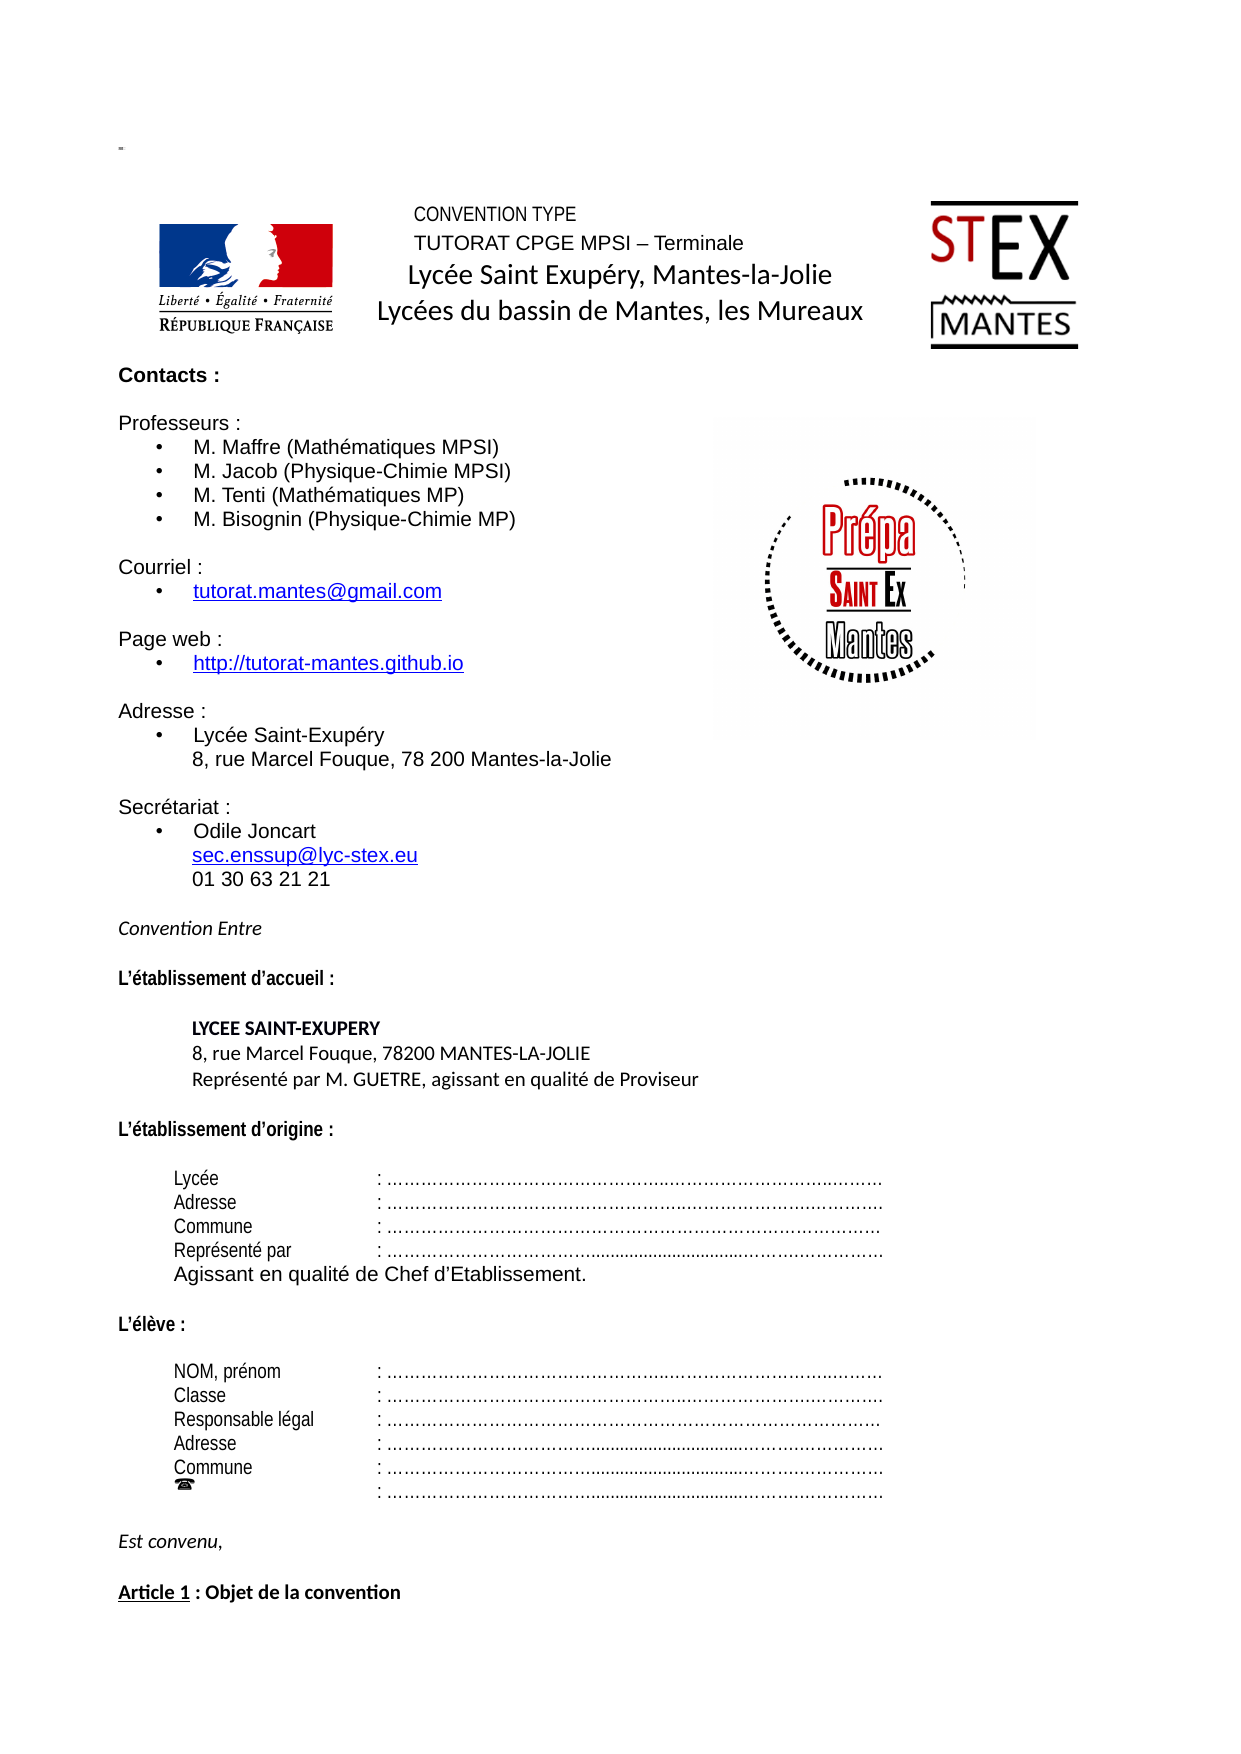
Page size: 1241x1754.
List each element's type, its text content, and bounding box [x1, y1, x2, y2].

text Secrétariat : [118, 795, 1122, 819]
text [118, 256, 158, 327]
table_cell : …………………………………………………………………………… [366, 1214, 901, 1238]
list M. Maffre (Mathématiques MPSI) [156, 435, 713, 459]
subtitle Article 1 : Objet de la convention [118, 1579, 1122, 1605]
picture [158, 224, 333, 334]
list [1036, 483, 1122, 507]
list M. Tenti (Mathématiques MP) [156, 483, 713, 507]
table_cell : ……………………………………………..………………….…………. [366, 1190, 901, 1214]
list [1036, 507, 1122, 531]
text Contacts : [118, 363, 1122, 387]
list [1036, 459, 1122, 483]
text L’établissement d’origine : [118, 1117, 1120, 1141]
table_cell : ………………………………................................……….…………… [366, 1479, 901, 1503]
table_cell : ………………………………................................……….…………… [366, 1238, 901, 1262]
table_cell Adresse [163, 1190, 366, 1214]
table_cell Adresse [163, 1431, 366, 1455]
table_cell Agissant en qualité de Chef d’Etablissement. [163, 1262, 901, 1286]
table_header NOM, prénom [163, 1359, 366, 1383]
text Courriel : [118, 555, 713, 579]
text L’élève : [118, 1311, 1120, 1335]
text CONVENTION TYPE [413, 198, 1122, 227]
text Convention Entre [118, 915, 1122, 940]
table_header : …………………………………………..………………………..……… [366, 1166, 901, 1190]
list M. Jacob (Physique-Chimie MPSI) [156, 459, 713, 483]
table_cell : ………………………………................................……….…………… [366, 1455, 901, 1479]
text L’établissement d’accueil : [118, 966, 1120, 990]
text 8, rue Marcel Fouque, 78 200 Mantes-la-Jolie [118, 747, 1122, 771]
picture [930, 201, 1079, 349]
picture [713, 417, 1036, 740]
list http://tutorat-mantes.github.io [156, 651, 713, 675]
text TUTORAT CPGE MPSI – Terminale [413, 227, 930, 256]
table_cell Commune [163, 1214, 366, 1238]
text Représenté par M. GUETRE, agissant en qualité de Proviseur [192, 1066, 1122, 1091]
list Odile Joncart [156, 819, 1122, 843]
subtitle LYCEE SAINT-EXUPERY [192, 1015, 1122, 1041]
text sec.enssup@lyc-stex.eu [118, 843, 1122, 867]
table_cell : …………………………………………………………………………… [366, 1407, 901, 1431]
text [1079, 227, 1122, 256]
text [1036, 699, 1122, 723]
list [1036, 651, 1122, 675]
table_header Lycée [163, 1166, 366, 1190]
text [1036, 555, 1122, 579]
table_cell  [163, 1479, 366, 1503]
table_header : …………………………………………..………………………..……… [366, 1359, 901, 1383]
text Adresse : [118, 699, 713, 723]
text Page web : [118, 627, 713, 651]
list [1036, 435, 1122, 459]
text [1036, 627, 1122, 651]
table_cell Classe [163, 1383, 366, 1407]
text [1079, 256, 1122, 327]
list M. Bisognin (Physique-Chimie MP) [156, 507, 713, 531]
list tutorat.mantes@gmail.com [156, 579, 713, 603]
text Est convenu, [118, 1528, 1122, 1554]
text Professeurs : [118, 411, 1122, 435]
text 8, rue Marcel Fouque, 78200 MANTES-LA-JOLIE [192, 1041, 1122, 1066]
table_cell Représenté par [163, 1238, 366, 1262]
text 01 30 63 21 21 [118, 867, 1122, 891]
table_cell Responsable légal [163, 1407, 366, 1431]
list [1036, 579, 1122, 603]
table_cell : ……………………………………………..………………….…………. [366, 1383, 901, 1407]
list Lycée Saint-Exupéry [156, 723, 1122, 747]
text Lycée Saint Exupéry, Mantes-la-Jolie Lycées du bassin de Mantes, les Mureaux [333, 256, 930, 327]
table_cell : ………………………………................................……….…………… [366, 1431, 901, 1455]
table_cell Commune [163, 1455, 366, 1479]
